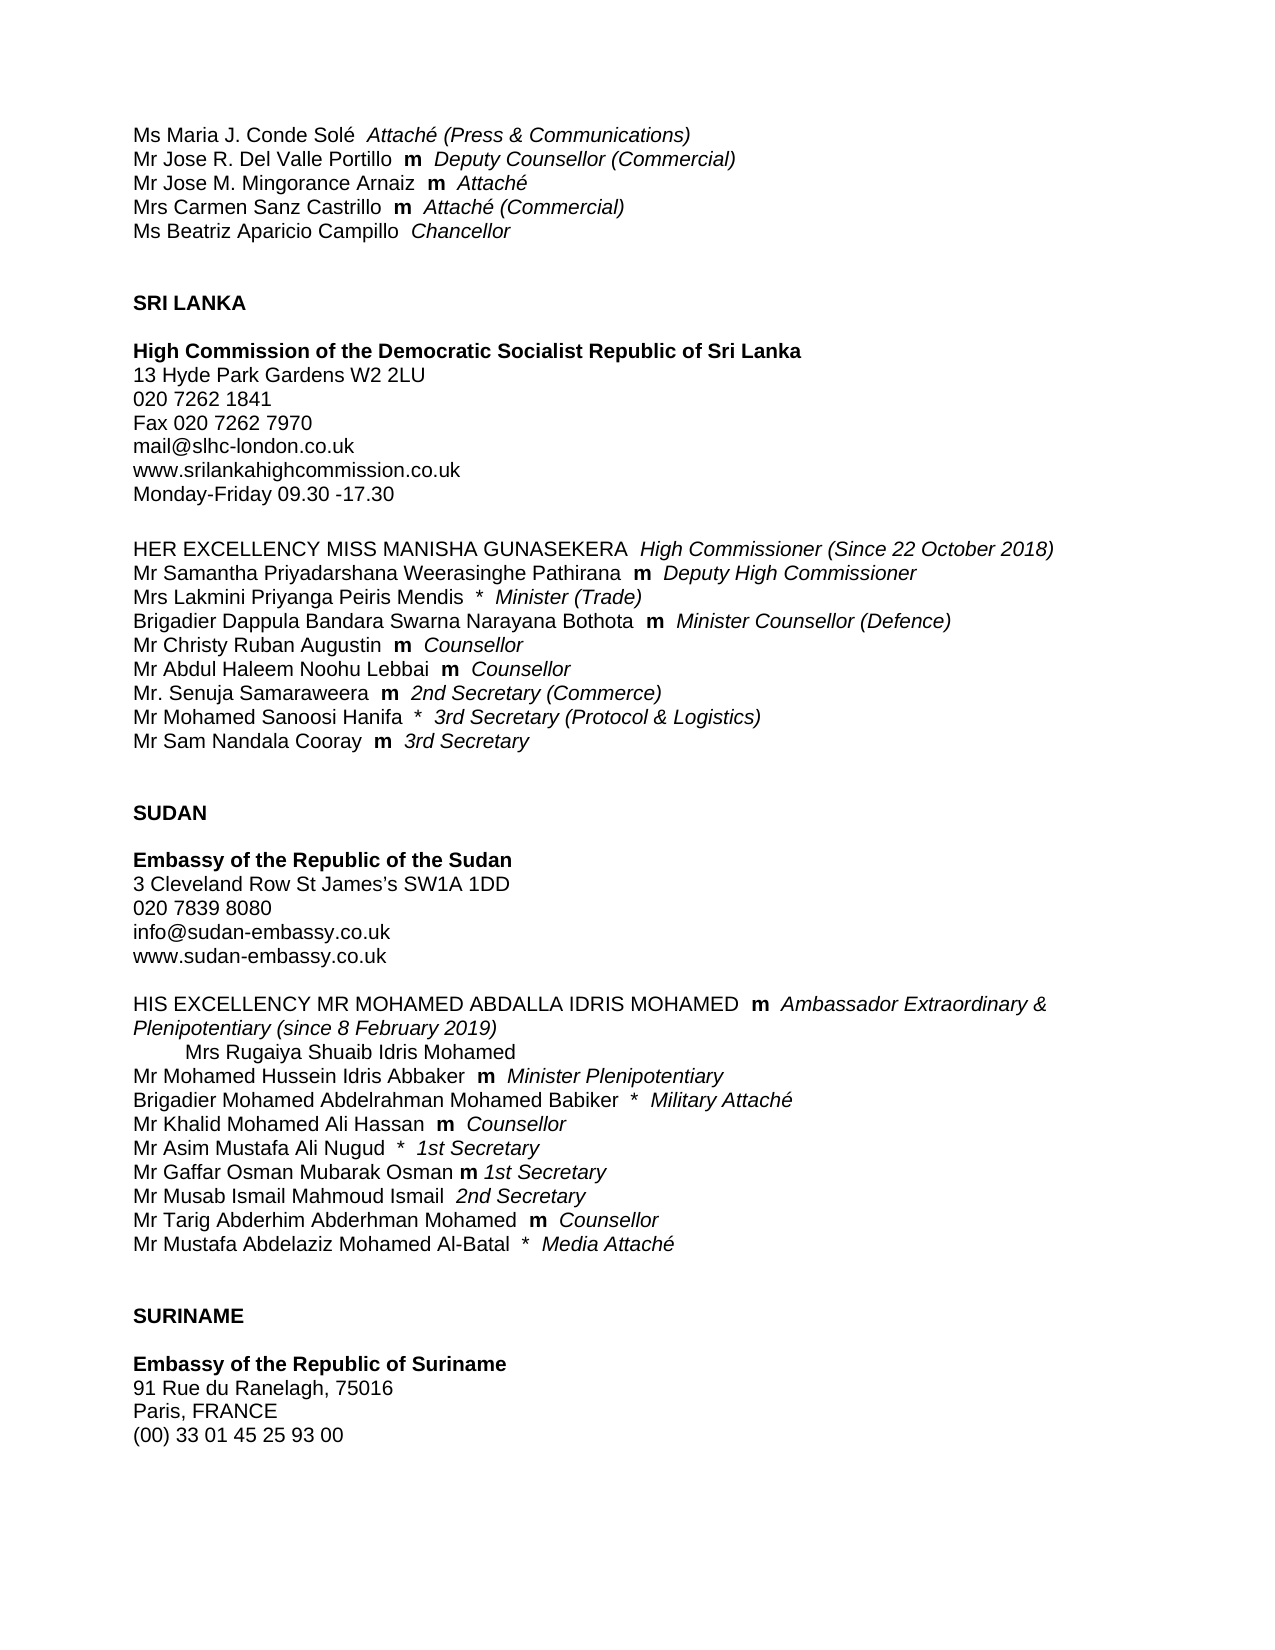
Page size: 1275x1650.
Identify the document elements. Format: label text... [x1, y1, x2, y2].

subtitle Embassy of the Republic of Suriname [133, 1351, 1181, 1375]
text 13 Hyde Park Gardens W2 2LU 020 7262 1841 Fax 020 7262 7970 mail@slhc-london.co.uk www.srilankahighcommission.co.uk Monday-Friday 09.30 -17.30 [133, 362, 1181, 537]
text Mr Mohamed Hussein Idris Abbaker m Minister Plenipotentiary [133, 1064, 1181, 1088]
text Mr Christy Ruban Augustin m Counsellor [133, 633, 1181, 657]
subtitle SRI LANKA [133, 291, 1181, 314]
text Brigadier Mohamed Abdelrahman Mohamed Babiker * Military Attaché [133, 1088, 1181, 1112]
text HIS EXCELLENCY MR MOHAMED ABDALLA IDRIS MOHAMED m Ambassador Extraordinary & Plenipotentiary (since 8 February 2019) [133, 992, 1181, 1040]
text Mr Samantha Priyadarshana Weerasinghe Pathirana m Deputy High Commissioner [133, 561, 1181, 585]
text Paris, FRANCE [133, 1399, 1181, 1423]
text Mr Asim Mustafa Ali Nugud * 1st Secretary [133, 1136, 1181, 1160]
text Mr Mustafa Abdelaziz Mohamed Al-Batal * Media Attaché [133, 1232, 1181, 1256]
text Mrs Carmen Sanz Castrillo m Attaché (Commercial) [133, 195, 1181, 219]
text Brigadier Dappula Bandara Swarna Narayana Bothota m Minister Counsellor (Defence) [133, 609, 1181, 633]
text Mr Sam Nandala Cooray m 3rd Secretary [133, 728, 1181, 752]
text SURINAME [133, 1303, 1181, 1327]
text Mr Jose M. Mingorance Arnaiz m Attaché [133, 171, 1181, 195]
text Ms Beatriz Aparicio Campillo Chancellor [133, 219, 1181, 243]
text Mr Khalid Mohamed Ali Hassan m Counsellor [133, 1112, 1181, 1136]
text Mr Jose R. Del Valle Portillo m Deputy Counsellor (Commercial) [133, 147, 1181, 171]
text info@sudan-embassy.co.uk [133, 920, 1181, 944]
text 020 7839 8080 [133, 896, 1181, 920]
text 91 Rue du Ranelagh, 75016 [133, 1375, 1181, 1399]
text (00) 33 01 45 25 93 00 [133, 1423, 1181, 1447]
text High Commission of the Democratic Socialist Republic of Sri Lanka [133, 338, 1181, 362]
text Ms Maria J. Conde Solé Attaché (Press & Communications) [133, 123, 1181, 147]
text Mr Musab Ismail Mahmoud Ismail 2nd Secretary [133, 1184, 1181, 1208]
text Mrs Lakmini Priyanga Peiris Mendis * Minister (Trade) [133, 585, 1181, 609]
text 3 Cleveland Row St James’s SW1A 1DD [133, 872, 1181, 896]
text Mr Gaffar Osman Mubarak Osman m 1st Secretary [133, 1160, 1181, 1184]
text Embassy of the Republic of the Sudan [133, 848, 1181, 872]
text Mrs Rugaiya Shuaib Idris Mohamed [133, 1040, 1181, 1064]
text www.sudan-embassy.co.uk [133, 944, 1181, 968]
text Mr Abdul Haleem Noohu Lebbai m Counsellor Mr. Senuja Samaraweera m 2nd Secretary (Commerce) Mr Mohamed Sanoosi Hanifa * 3rd Secretary (Protocol & Logistics) [133, 657, 1181, 728]
text Mr Tarig Abderhim Abderhman Mohamed m Counsellor [133, 1208, 1181, 1232]
subtitle SUDAN [133, 800, 1181, 824]
text HER EXCELLENCY MISS MANISHA GUNASEKERA High Commissioner (Since 22 October 2018) [133, 537, 1181, 561]
